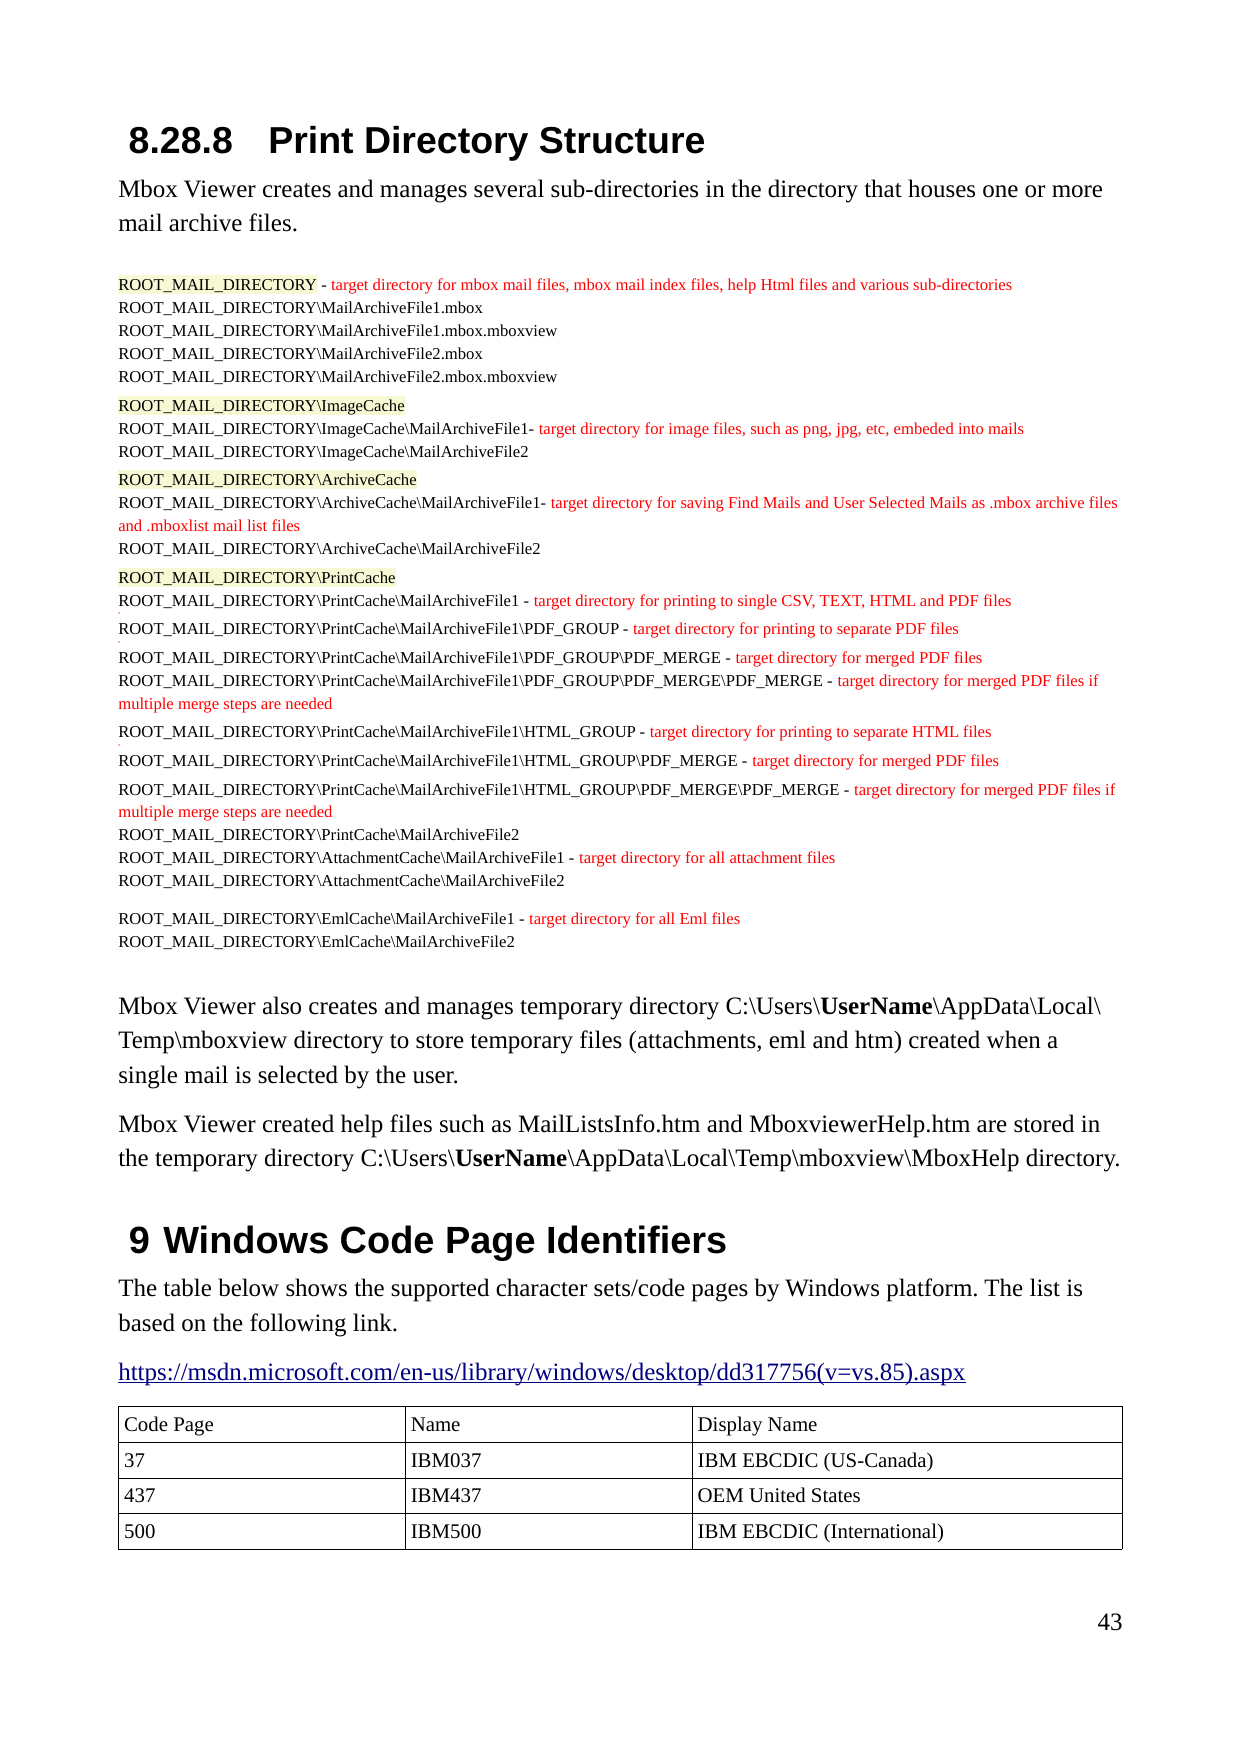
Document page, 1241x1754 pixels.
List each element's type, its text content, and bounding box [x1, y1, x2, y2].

text https://msdn.microsoft.com/en-us/library/windows/desktop/dd317756(v=vs.85).aspx [118, 1357, 1122, 1386]
text Mbox Viewer created help files such as MailListsInfo.htm and MboxviewerHelp.htm are stored in the temporary directory C:\Users\UserName\AppData\Local\Temp\mboxview\MboxHelp directory. [118, 1109, 1122, 1172]
table_cell 437 [119, 1479, 405, 1513]
table_cell IBM037 [406, 1443, 692, 1477]
table_cell IBM EBCDIC (International) [693, 1514, 1122, 1549]
table_cell OEM United States [693, 1479, 1122, 1513]
table_cell IBM EBCDIC (US-Canada) [693, 1443, 1122, 1477]
subtitle Windows Code Page Identifiers [118, 1217, 1122, 1261]
table_cell 500 [119, 1514, 405, 1549]
table_header Display Name [693, 1407, 1122, 1442]
text ROOT_MAIL_DIRECTORY\EmlCache\MailArchiveFile1 - target directory for all Eml files ROOT_MAIL_DIRECTORY\EmlCache\MailArchiveFile2 Mbox Viewer also creates and manages temporary directory C:\Users\UserName\AppData\Local\Temp\mboxview directory to store temporary files (attachments, eml and htm) created when a single mail is selected by the user. [118, 908, 1122, 1088]
table_header Code Page [119, 1407, 405, 1442]
subtitle Print Directory Structure [118, 118, 1122, 161]
table_cell 37 [119, 1443, 405, 1477]
table_cell IBM437 [406, 1479, 692, 1513]
table_header Name [406, 1407, 692, 1442]
text Mbox Viewer creates and manages several sub-directories in the directory that houses one or more mail archive files. ROOT_MAIL_DIRECTORY - target directory for mbox mail files, mbox mail index files, help Html files and various sub-directories ROOT_MAIL_DIRECTORY\MailArchiveFile1.mbox ROOT_MAIL_DIRECTORY\MailArchiveFile1.mbox.mboxview ROOT_MAIL_DIRECTORY\MailArchiveFile2.mbox ROOT_MAIL_DIRECTORY\MailArchiveFile2.mbox.mboxview ROOT_MAIL_DIRECTORY\ImageCache ROOT_MAIL_DIRECTORY\ImageCache\MailArchiveFile1- target directory for image files, such as png, jpg, etc, embeded into mails ROOT_MAIL_DIRECTORY\ImageCache\MailArchiveFile2 ROOT_MAIL_DIRECTORY\ArchiveCache ROOT_MAIL_DIRECTORY\ArchiveCache\MailArchiveFile1- target directory for saving Find Mails and User Selected Mails as .mbox archive files and .mboxlist mail list files ROOT_MAIL_DIRECTORY\ArchiveCache\MailArchiveFile2 ROOT_MAIL_DIRECTORY\PrintCache ROOT_MAIL_DIRECTORY\PrintCache\MailArchiveFile1 - target directory for printing to single CSV, TEXT, HTML and PDF files z ROOT_MAIL_DIRECTORY\PrintCache\MailArchiveFile1\PDF_GROUP - target directory for printing to separate PDF files z ROOT_MAIL_DIRECTORY\PrintCache\MailArchiveFile1\PDF_GROUP\PDF_MERGE - target directory for merged PDF files ROOT_MAIL_DIRECTORY\PrintCache\MailArchiveFile1\PDF_GROUP\PDF_MERGE\PDF_MERGE - target directory for merged PDF files if multiple merge steps are needed ROOT_MAIL_DIRECTORY\PrintCache\MailArchiveFile1\HTML_GROUP - target directory for printing to separate HTML files z ROOT_MAIL_DIRECTORY\PrintCache\MailArchiveFile1\HTML_GROUP\PDF_MERGE - target directory for merged PDF files ROOT_MAIL_DIRECTORY\PrintCache\MailArchiveFile1\HTML_GROUP\PDF_MERGE\PDF_MERGE - target directory for merged PDF files if multiple merge steps are needed ROOT_MAIL_DIRECTORY\PrintCache\MailArchiveFile2 ROOT_MAIL_DIRECTORY\AttachmentCache\MailArchiveFile1 - target directory for all attachment files ROOT_MAIL_DIRECTORY\AttachmentCache\MailArchiveFile2 [118, 174, 1122, 890]
text The table below shows the supported character sets/code pages by Windows platform. The list is based on the following link. [118, 1273, 1122, 1337]
table_cell IBM500 [406, 1514, 692, 1549]
